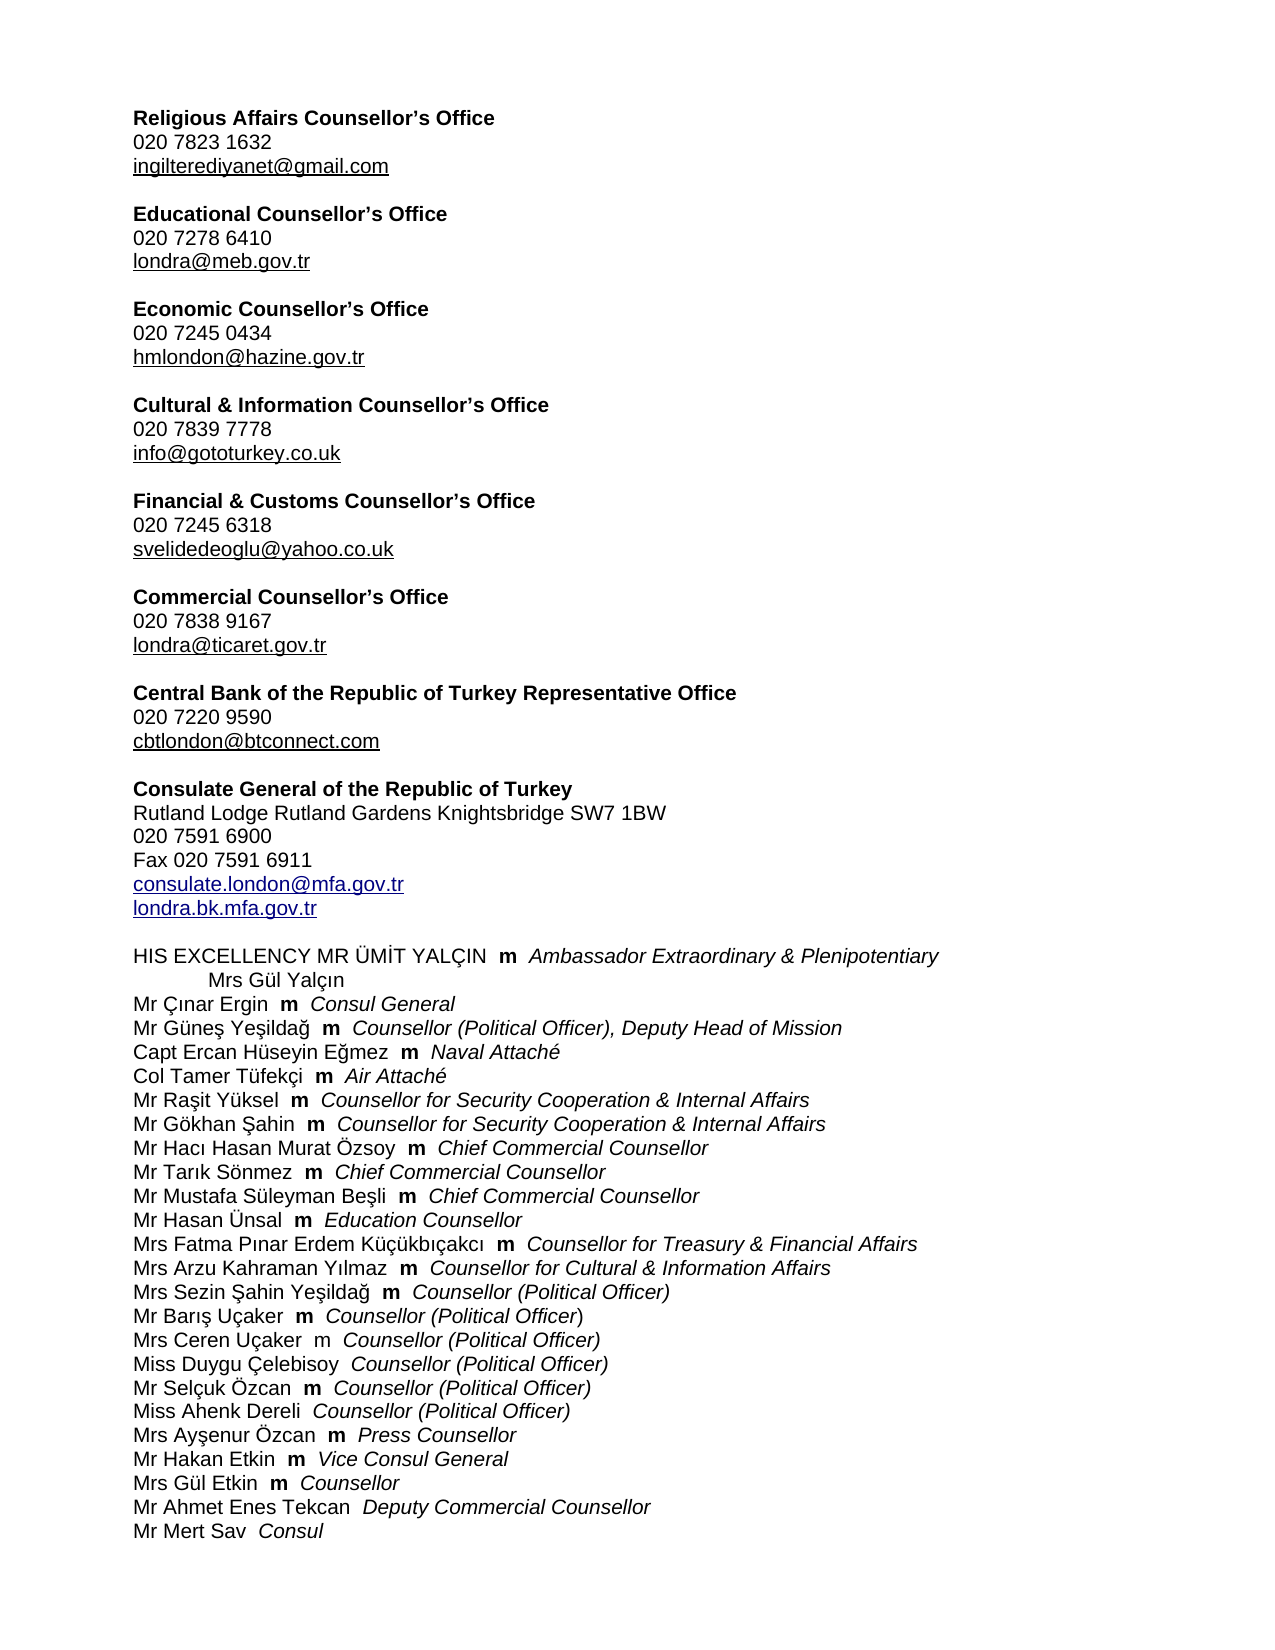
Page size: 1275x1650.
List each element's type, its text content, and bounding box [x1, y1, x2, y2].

text londra.bk.mfa.gov.tr [133, 896, 1181, 920]
text Religious Affairs Counsellor’s Office [133, 106, 1181, 129]
text cbtlondon@btconnect.com [133, 728, 1181, 752]
text 020 7278 6410 [133, 225, 1181, 249]
text Mr Hacı Hasan Murat Özsoy m Chief Commercial Counsellor [133, 1136, 1181, 1160]
text Mr Raşit Yüksel m Counsellor for Security Cooperation & Internal Affairs [133, 1088, 1181, 1112]
text 020 7245 0434 [133, 321, 1181, 345]
text ingilterediyanet@gmail.com [133, 153, 1181, 177]
text Mr Hasan Ünsal m Education Counsellor [133, 1208, 1181, 1232]
text 020 7220 9590 [133, 704, 1181, 728]
text 020 7591 6900 [133, 824, 1181, 848]
text londra@ticaret.gov.tr [133, 633, 1181, 657]
text Educational Counsellor’s Office [133, 201, 1181, 225]
text svelidedeoglu@yahoo.co.uk [133, 537, 1181, 561]
text 020 7839 7778 [133, 417, 1181, 441]
text Economic Counsellor’s Office [133, 297, 1181, 321]
text Mrs Arzu Kahraman Yılmaz m Counsellor for Cultural & Information Affairs [133, 1256, 1181, 1279]
text Financial & Customs Counsellor’s Office [133, 489, 1181, 513]
text His Excellency Mr Ümİt YalÇin m Ambassador Extraordinary & Plenipotentiary [133, 944, 1181, 968]
text Cultural & Information Counsellor’s Office [133, 393, 1181, 417]
text Col Tamer Tüfekçi m Air Attaché [133, 1064, 1181, 1088]
text Mrs Sezin Şahin Yeşildağ m Counsellor (Political Officer) [133, 1279, 1181, 1303]
text Commercial Counsellor’s Office [133, 585, 1181, 609]
text Consulate General of the Republic of Turkey [133, 776, 1181, 800]
text Mr Selçuk Özcan m Counsellor (Political Officer) [133, 1375, 1181, 1399]
text 020 7838 9167 [133, 609, 1181, 633]
text Mrs Fatma Pınar Erdem Küçükbıçakcı m Counsellor for Treasury & Financial Affairs [133, 1232, 1181, 1256]
text Mr Tarık Sönmez m Chief Commercial Counsellor [133, 1160, 1181, 1184]
text Fax 020 7591 6911 [133, 848, 1181, 872]
text Mr Barış Uçaker m Counsellor (Political Officer) [133, 1303, 1181, 1327]
text londra@meb.gov.tr [133, 249, 1181, 273]
text Rutland Lodge Rutland Gardens Knightsbridge SW7 1BW [133, 800, 1181, 824]
text Mr Güneş Yeşildağ m Counsellor (Political Officer), Deputy Head of Mission [133, 1016, 1181, 1040]
text consulate.london@mfa.gov.tr [133, 872, 1181, 896]
text Mr Ahmet Enes Tekcan Deputy Commercial Counsellor [133, 1495, 1181, 1519]
text 020 7245 6318 [133, 513, 1181, 537]
text Mrs Gül Yalçın [208, 968, 1181, 992]
text Mrs Gül Etkin m Counsellor [133, 1471, 1181, 1495]
text Miss Duygu Çelebisoy Counsellor (Political Officer) [133, 1351, 1181, 1375]
text Mr Mustafa Süleyman Beşli m Chief Commercial Counsellor [133, 1184, 1181, 1208]
text Central Bank of the Republic of Turkey Representative Office [133, 681, 1181, 704]
text info@gototurkey.co.uk [133, 441, 1181, 465]
text Mrs Ayşenur Özcan m Press Counsellor [133, 1423, 1181, 1447]
text Capt Ercan Hüseyin Eğmez m Naval Attaché [133, 1040, 1181, 1064]
text 020 7823 1632 [133, 129, 1181, 153]
text Mrs Ceren Uçaker m Counsellor (Political Officer) [133, 1327, 1181, 1351]
text Mr Çınar Ergin m Consul General [133, 992, 1181, 1016]
text Mr Mert Sav Consul [133, 1519, 1181, 1543]
text Mr Hakan Etkin m Vice Consul General [133, 1447, 1181, 1471]
text hmlondon@hazine.gov.tr [133, 345, 1181, 369]
text Mr Gökhan Şahin m Counsellor for Security Cooperation & Internal Affairs [133, 1112, 1181, 1136]
text Miss Ahenk Dereli Counsellor (Political Officer) [133, 1399, 1181, 1423]
